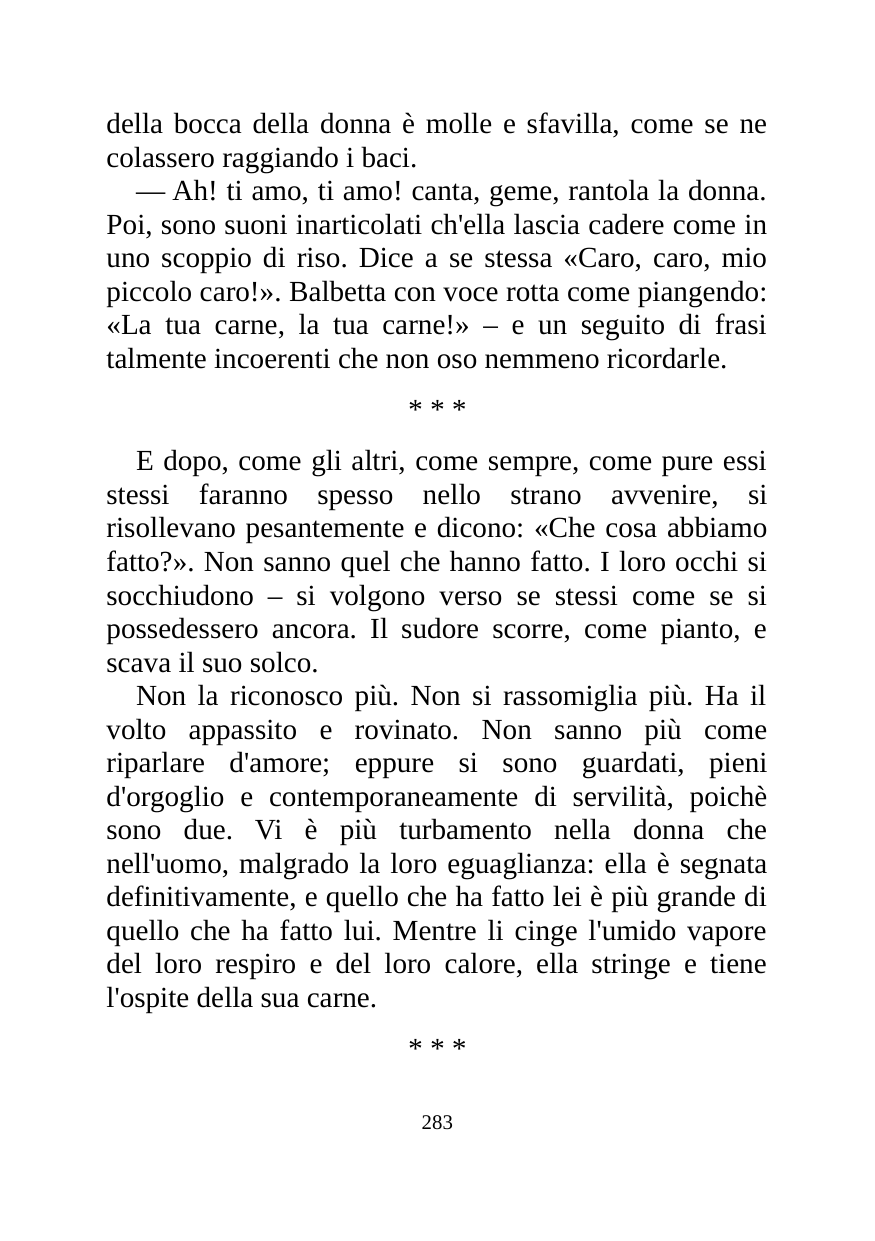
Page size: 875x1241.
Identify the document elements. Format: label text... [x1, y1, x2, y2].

text * * * [106, 392, 768, 426]
text * * * [106, 1031, 768, 1065]
text Non la riconosco più. Non si rassomiglia più. Ha il volto appassito e rovinato. Non sanno più come riparlare d'amore; eppure si sono guardati, pieni d'orgoglio e contemporaneamente di servilità, poichè sono due. Vi è più turbamento nella donna che nell'uomo, malgrado la loro eguaglianza: ella è segnata definitivamente, e quello che ha fatto lei è più grande di quello che ha fatto lui. Mentre li cinge l'umido vapore del loro respiro e del loro calore, ella stringe e tiene l'ospite della sua carne. [106, 678, 768, 1014]
text E dopo, come gli altri, come sempre, come pure essi stessi faranno spesso nello strano avvenire, si risollevano pesantemente e dicono: «Che cosa abbiamo fatto?». Non sanno quel che hanno fatto. I loro occhi si socchiudono – si volgono verso se stessi come se si possedessero ancora. Il sudore scorre, come pianto, e scava il suo solco. [106, 443, 768, 678]
text della bocca della donna è molle e sfavilla, come se ne colassero raggiando i baci. [106, 106, 768, 173]
text — Ah! ti amo, ti amo! canta, geme, rantola la donna. Poi, sono suoni inarticolati ch'ella lascia cadere come in uno scoppio di riso. Dice a se stessa «Caro, caro, mio piccolo caro!». Balbetta con voce rotta come piangendo: «La tua carne, la tua carne!» – e un seguito di frasi talmente incoerenti che non oso nemmeno ricordarle. [106, 173, 768, 374]
